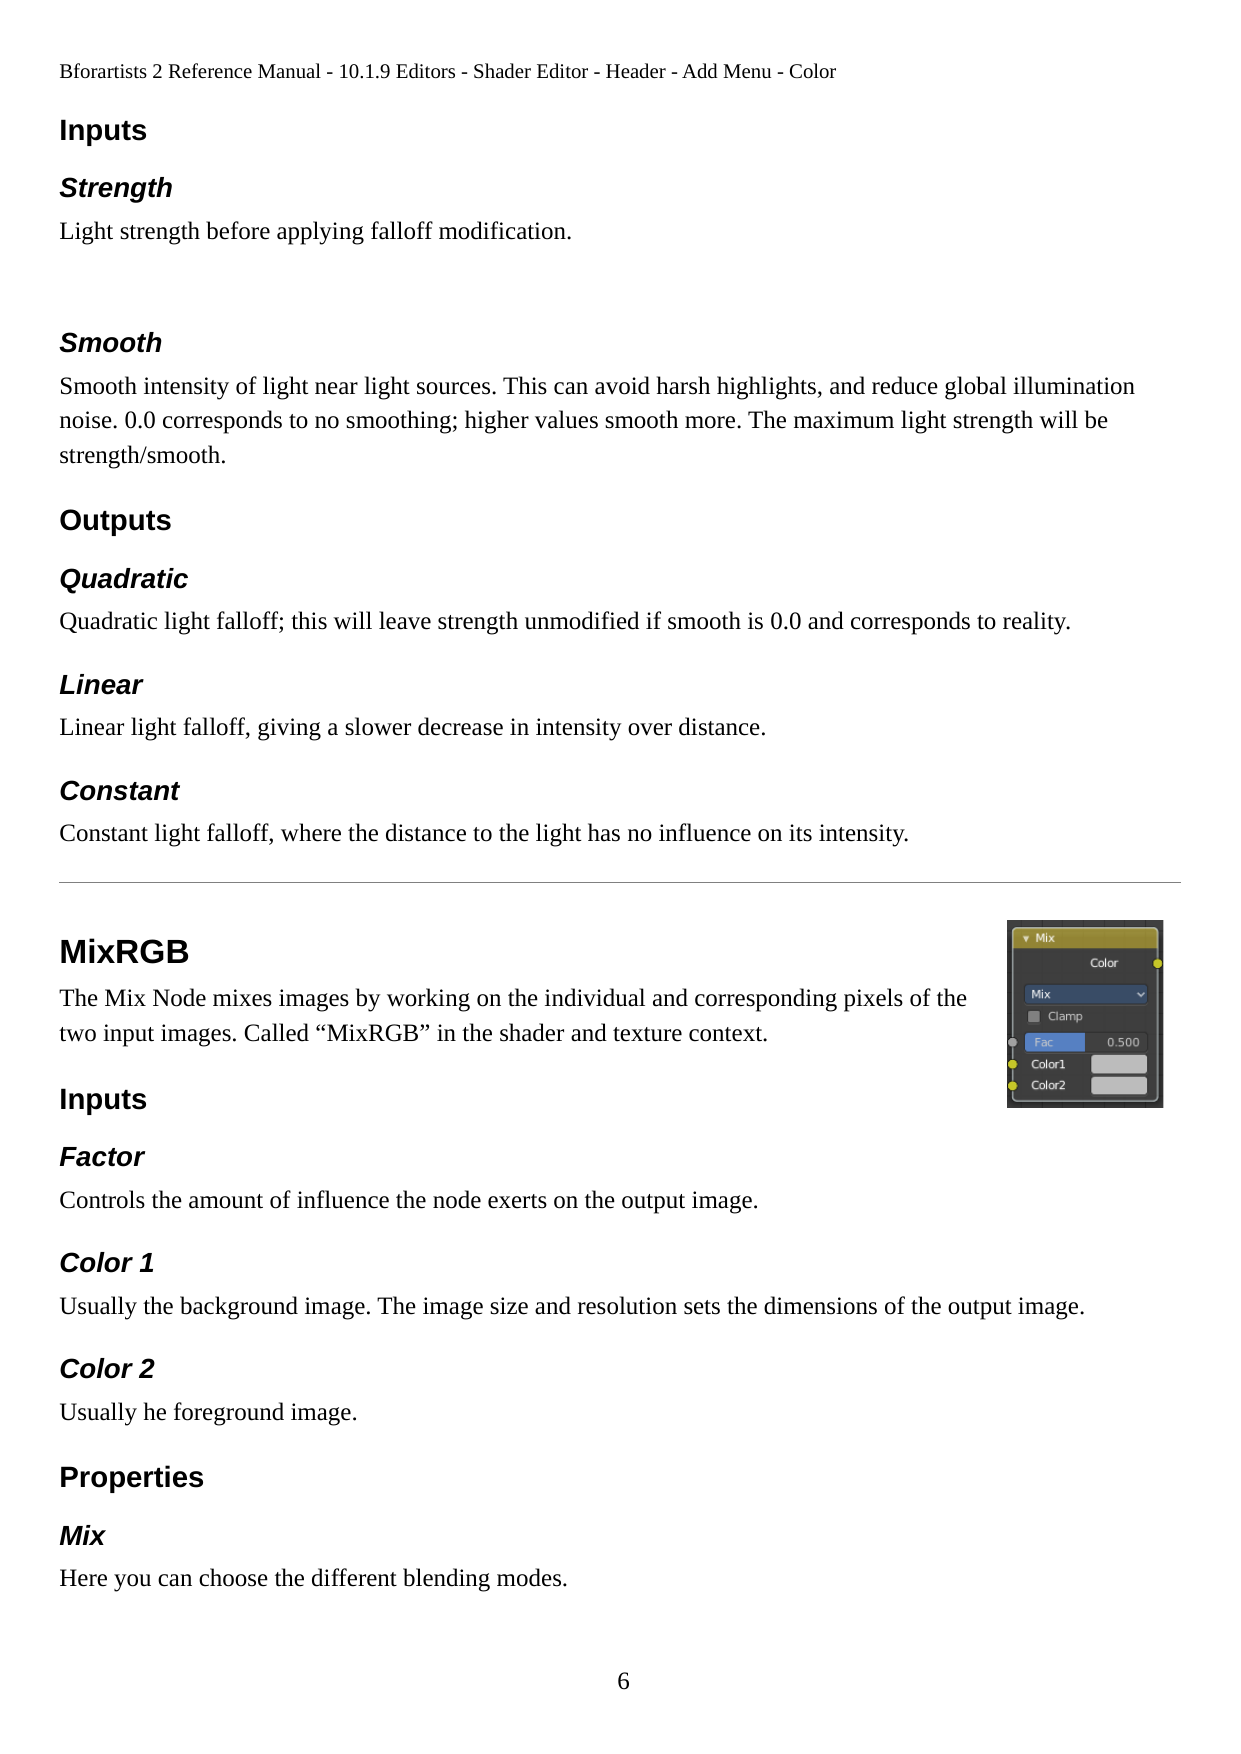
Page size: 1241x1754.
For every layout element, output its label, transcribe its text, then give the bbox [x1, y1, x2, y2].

subtitle Constant [59, 774, 1181, 806]
subtitle Factor [59, 1140, 1181, 1172]
subtitle Linear [59, 668, 1181, 700]
text Usually the background image. The image size and resolution sets the dimensions of the output image. [59, 1291, 1181, 1319]
subtitle Inputs [59, 113, 1181, 146]
subtitle Outputs [59, 503, 1181, 537]
text Smooth intensity of light near light sources. This can avoid harsh highlights, and reduce global illumination noise. 0.0 corresponds to no smoothing; higher values smooth more. The maximum light strength will be strength/smooth. [59, 371, 1181, 468]
subtitle Properties [59, 1460, 1181, 1494]
subtitle [1164, 932, 1181, 971]
subtitle Inputs [59, 1082, 1181, 1115]
subtitle Mix [59, 1519, 1181, 1551]
text Linear light falloff, giving a slower decrease in intensity over distance. [59, 712, 1181, 741]
text Quadratic light falloff; this will leave strength unmodified if smooth is 0.0 and corresponds to reality. [59, 606, 1181, 635]
subtitle Quadratic [59, 562, 1181, 594]
subtitle Color 1 [59, 1246, 1181, 1278]
text Light strength before applying falloff modification. [59, 216, 1181, 244]
picture [1007, 920, 1164, 1108]
subtitle Smooth [59, 326, 1181, 358]
subtitle Strength [59, 171, 1181, 203]
text Here you can choose the different blending modes. [59, 1563, 1181, 1592]
text Constant light falloff, where the distance to the light has no influence on its intensity. [59, 818, 1181, 847]
text Usually he foreground image. [59, 1397, 1181, 1425]
subtitle Color 2 [59, 1352, 1181, 1384]
text Controls the amount of influence the node exerts on the output image. [59, 1185, 1181, 1213]
text The Mix Node mixes images by working on the individual and corresponding pixels of the two input images. Called “MixRGB” in the shader and texture context. [59, 983, 1007, 1047]
subtitle MixRGB [59, 932, 1007, 971]
